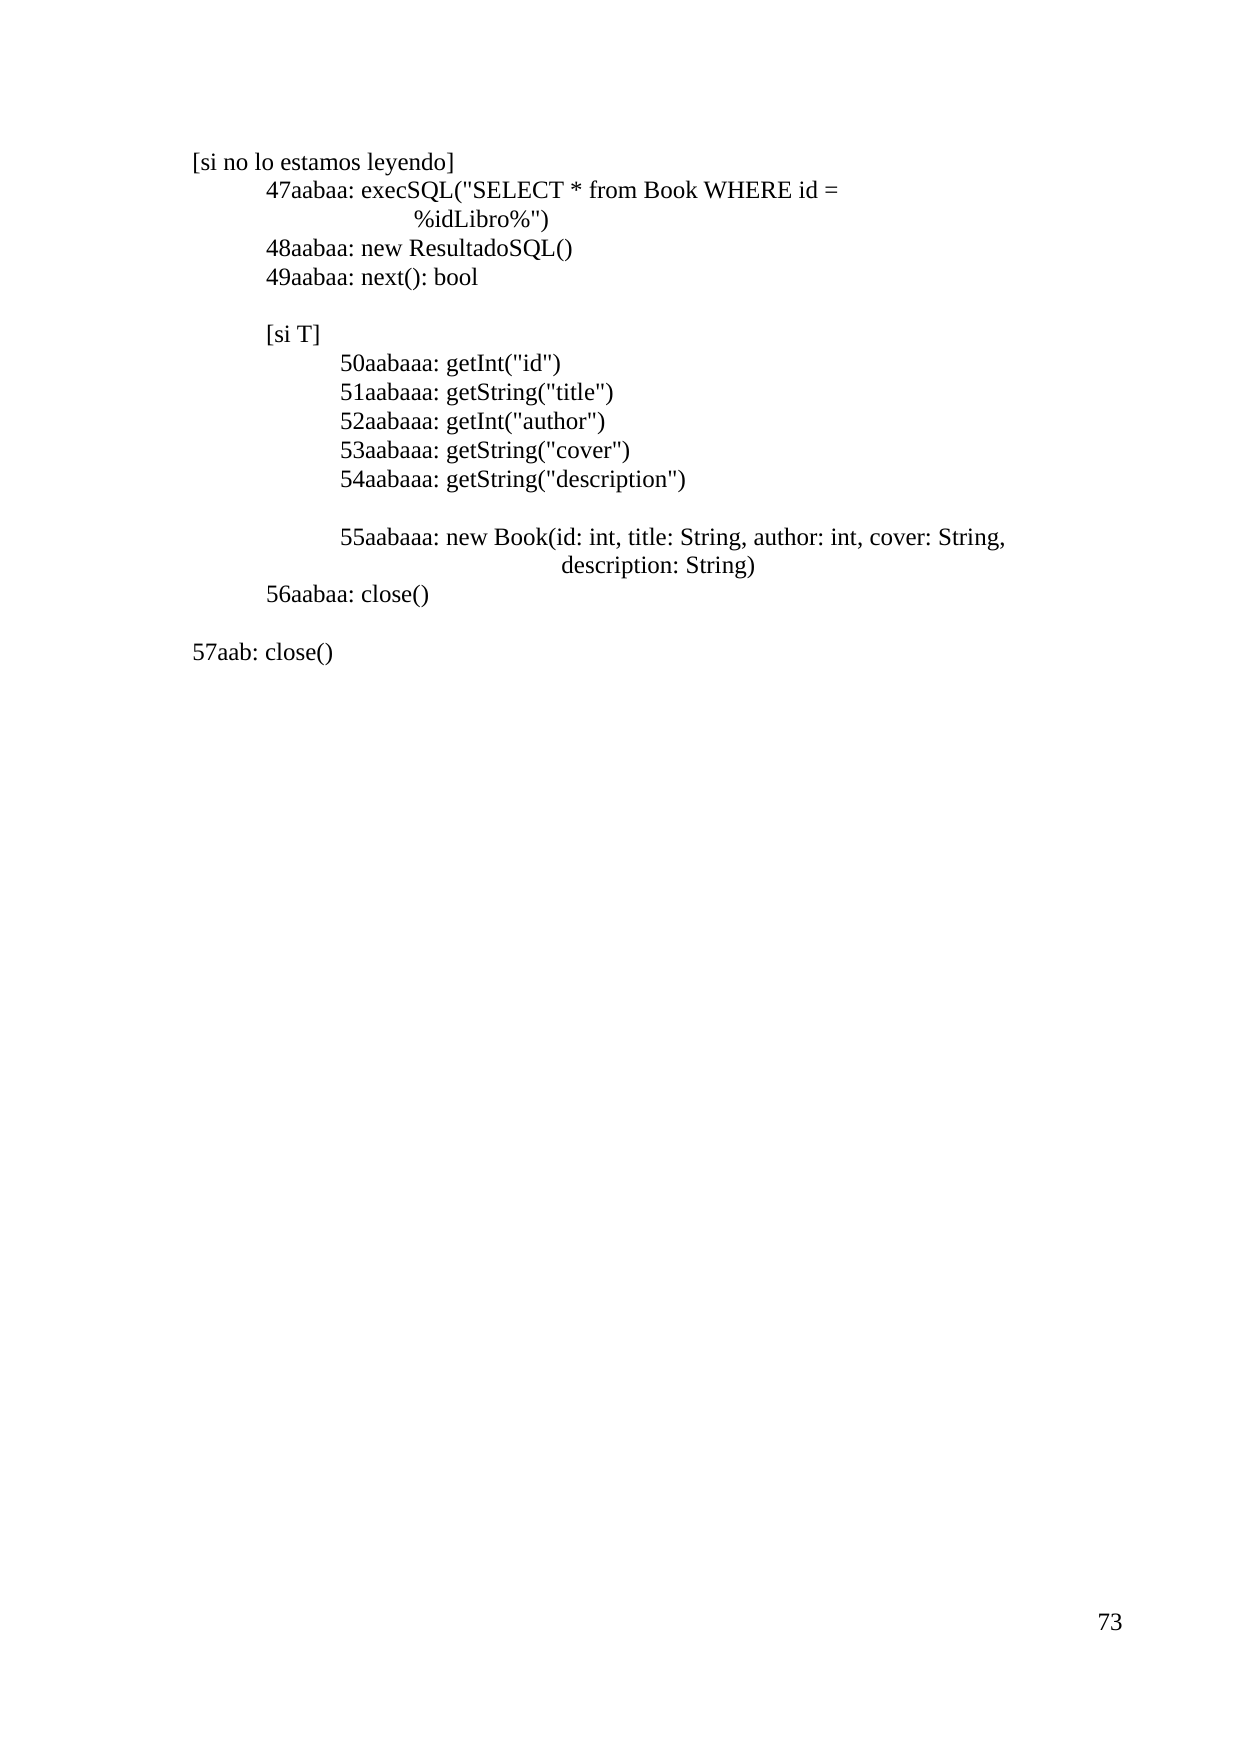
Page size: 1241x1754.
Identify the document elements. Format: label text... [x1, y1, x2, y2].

subtitle 50aabaaa: getInt("id") [118, 349, 1122, 378]
subtitle 49aabaa: next(): bool [118, 262, 1122, 291]
subtitle 54aabaaa: getString("description") [118, 464, 1122, 493]
subtitle [si T] [118, 320, 1122, 349]
subtitle 51aabaaa: getString("title") [118, 378, 1122, 406]
subtitle 52aabaaa: getInt("author") [118, 407, 1122, 435]
subtitle 56aabaa: close() [118, 579, 1122, 608]
subtitle 47aabaa: execSQL("SELECT * from Book WHERE id = %idLibro%") [118, 176, 1122, 233]
subtitle [si no lo estamos leyendo] [118, 147, 1122, 176]
subtitle 48aabaa: new ResultadoSQL() [118, 233, 1122, 262]
subtitle 55aabaaa: new Book(id: int, title: String, author: int, cover: String, description: String) [118, 522, 1122, 579]
subtitle 57aab: close() [118, 637, 1122, 666]
subtitle 53aabaaa: getString("cover") [118, 435, 1122, 464]
